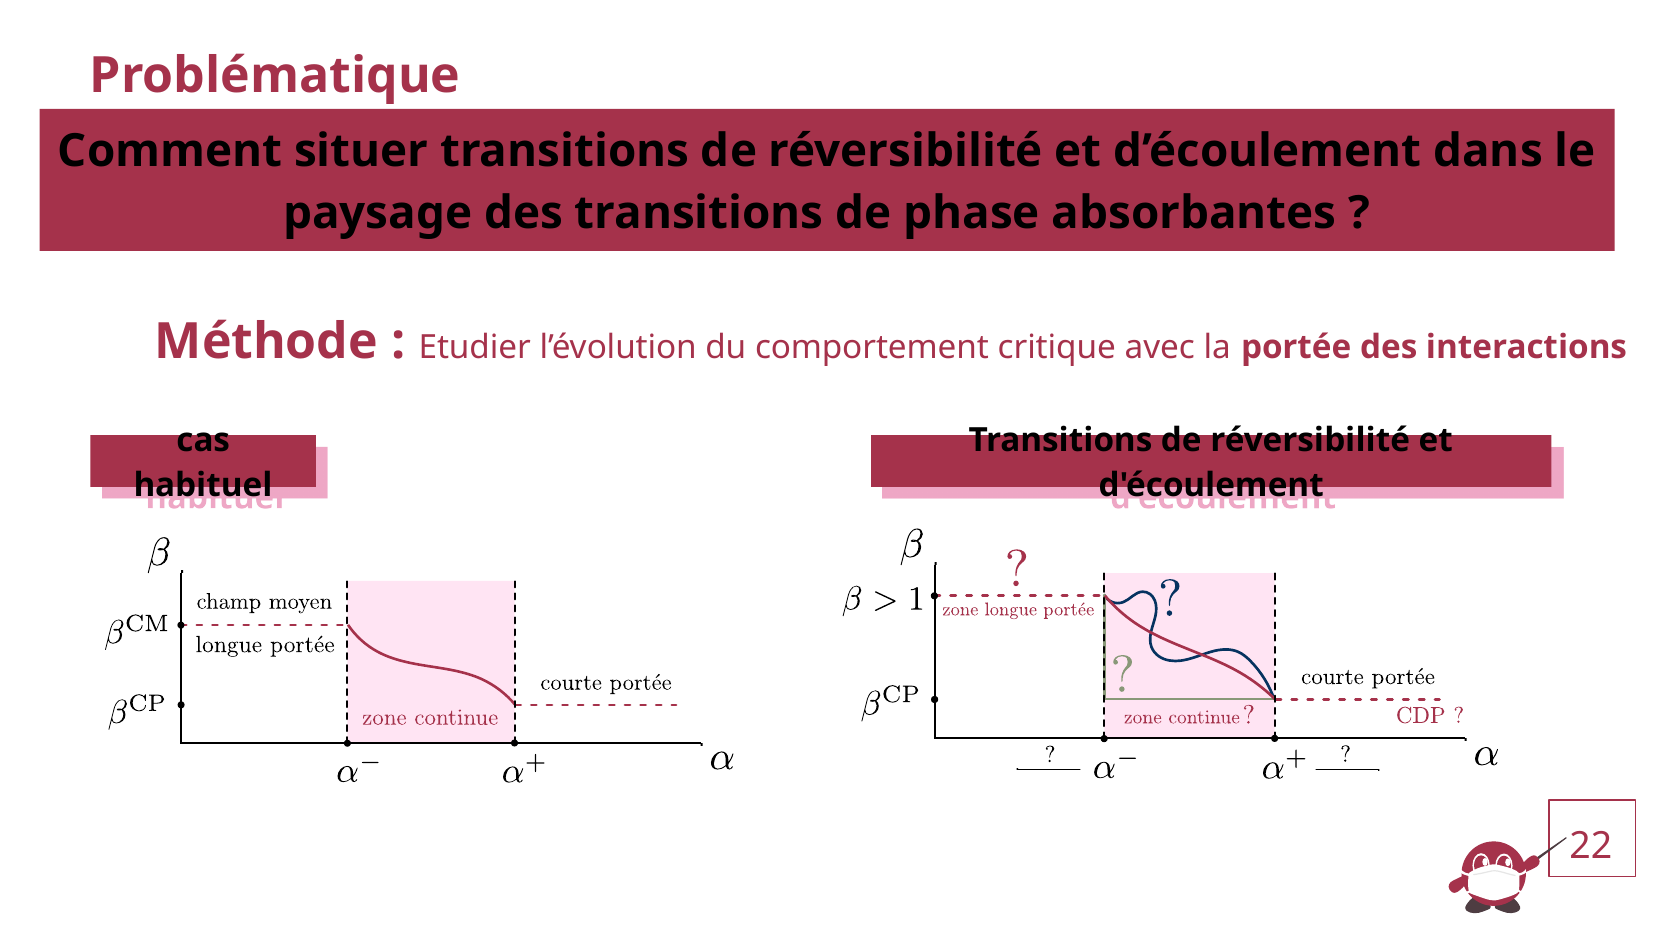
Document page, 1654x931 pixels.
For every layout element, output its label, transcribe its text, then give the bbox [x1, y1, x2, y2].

picture [68, 430, 826, 881]
picture [1448, 799, 1637, 914]
text_box [1492, 811, 1654, 887]
picture [842, 528, 1498, 779]
text_box Transitions de réversibilité et d'écoulement [871, 435, 1552, 487]
text_box Méthode : Etudier l’évolution du comportement critique avec la portée des interactions [139, 297, 1527, 411]
text_box Comment situer transitions de réversibilité et d’écoulement dans le paysage des transitions de phase absorbantes ? [39, 108, 1615, 251]
text_box Problématique [75, 32, 435, 106]
